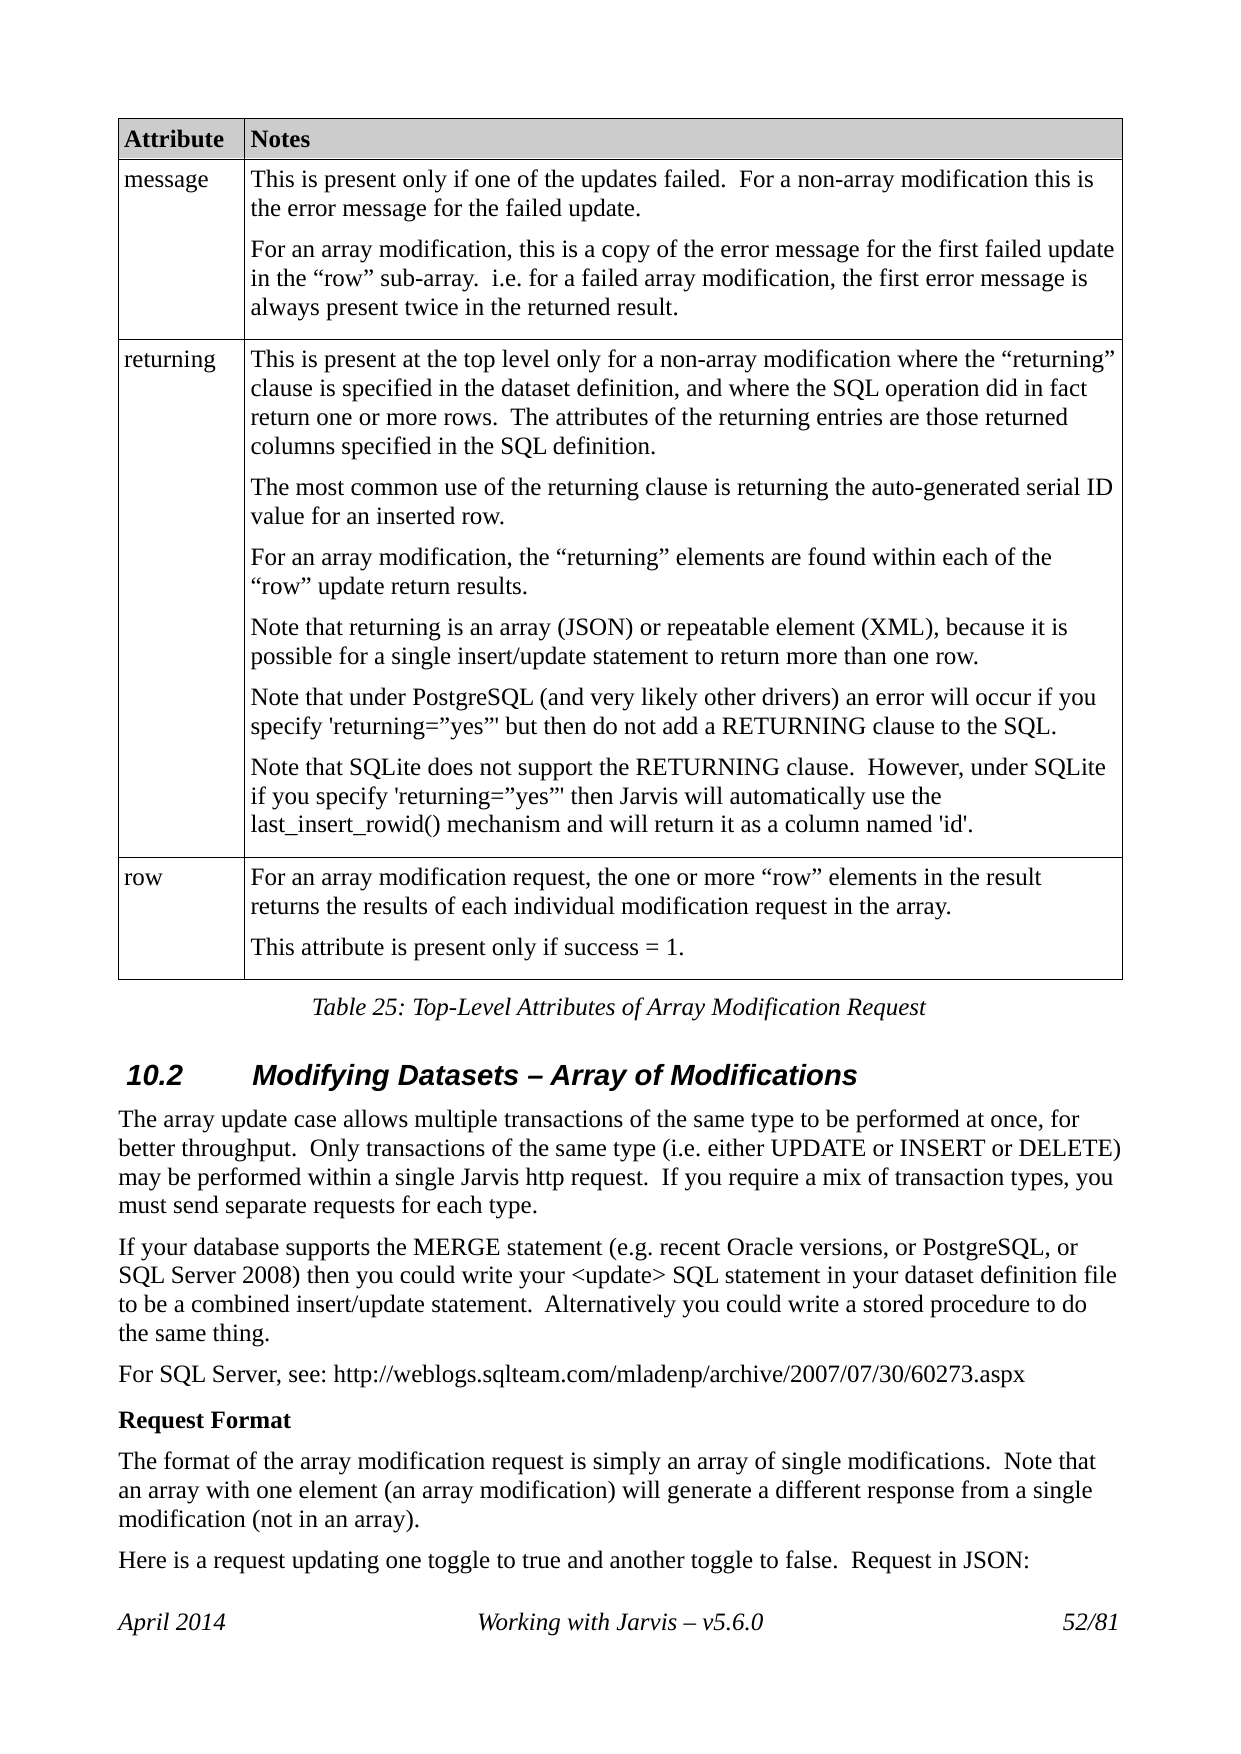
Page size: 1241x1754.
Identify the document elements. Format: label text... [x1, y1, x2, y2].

table_cell This is present only if one of the updates failed. For a non-array modification this is the error message for the failed update. For an array modification, this is a copy of the error message for the first failed update in the “row” sub-array. i.e. for a failed array modification, the first error message is always present twice in the returned result. [245, 160, 1122, 339]
subtitle Request Format [118, 1405, 1122, 1434]
text Here is a request updating one toggle to true and another toggle to false. Request in JSON: [118, 1545, 1122, 1574]
table_cell returning [119, 340, 244, 857]
table_cell row [119, 858, 244, 979]
text For SQL Server, see: http://weblogs.sqlteam.com/mladenp/archive/2007/07/30/60273.aspx [118, 1359, 1122, 1388]
text If your database supports the MERGE statement (e.g. recent Oracle versions, or PostgreSQL, or SQL Server 2008) then you could write your <update> SQL statement in your dataset definition file to be a combined insert/update statement. Alternatively you could write a stored procedure to do the same thing. [118, 1232, 1122, 1347]
table_cell This is present at the top level only for a non-array modification where the “returning” clause is specified in the dataset definition, and where the SQL operation did in fact return one or more rows. The attributes of the returning entries are those returned columns specified in the SQL definition. The most common use of the returning clause is returning the auto-generated serial ID value for an inserted row. For an array modification, the “returning” elements are found within each of the “row” update return results. Note that returning is an array (JSON) or repeatable element (XML), because it is possible for a single insert/update statement to return more than one row. Note that under PostgreSQL (and very likely other drivers) an error will occur if you specify 'returning=”yes”' but then do not add a RETURNING clause to the SQL. Note that SQLite does not support the RETURNING clause. However, under SQLite if you specify 'returning=”yes”' then Jarvis will automatically use the last_insert_rowid() mechanism and will return it as a column named 'id'. [245, 340, 1122, 857]
text The format of the array modification request is simply an array of single modifications. Note that an array with one element (an array modification) will generate a different response from a single modification (not in an array). [118, 1446, 1122, 1533]
table_header Notes [245, 119, 1122, 158]
subtitle Modifying Datasets – Array of Modifications [118, 1058, 1122, 1092]
text The array update case allows multiple transactions of the same type to be performed at once, for better throughput. Only transactions of the same type (i.e. either UPDATE or INSERT or DELETE) may be performed within a single Jarvis http request. If you require a mix of transaction types, you must send separate requests for each type. [118, 1104, 1122, 1219]
table_cell message [119, 160, 244, 339]
text Table 25: Top-Level Attributes of Array Modification Request [118, 992, 1122, 1021]
table_header Attribute [119, 119, 244, 158]
table_cell For an array modification request, the one or more “row” elements in the result returns the results of each individual modification request in the array. This attribute is present only if success = 1. [245, 858, 1122, 979]
